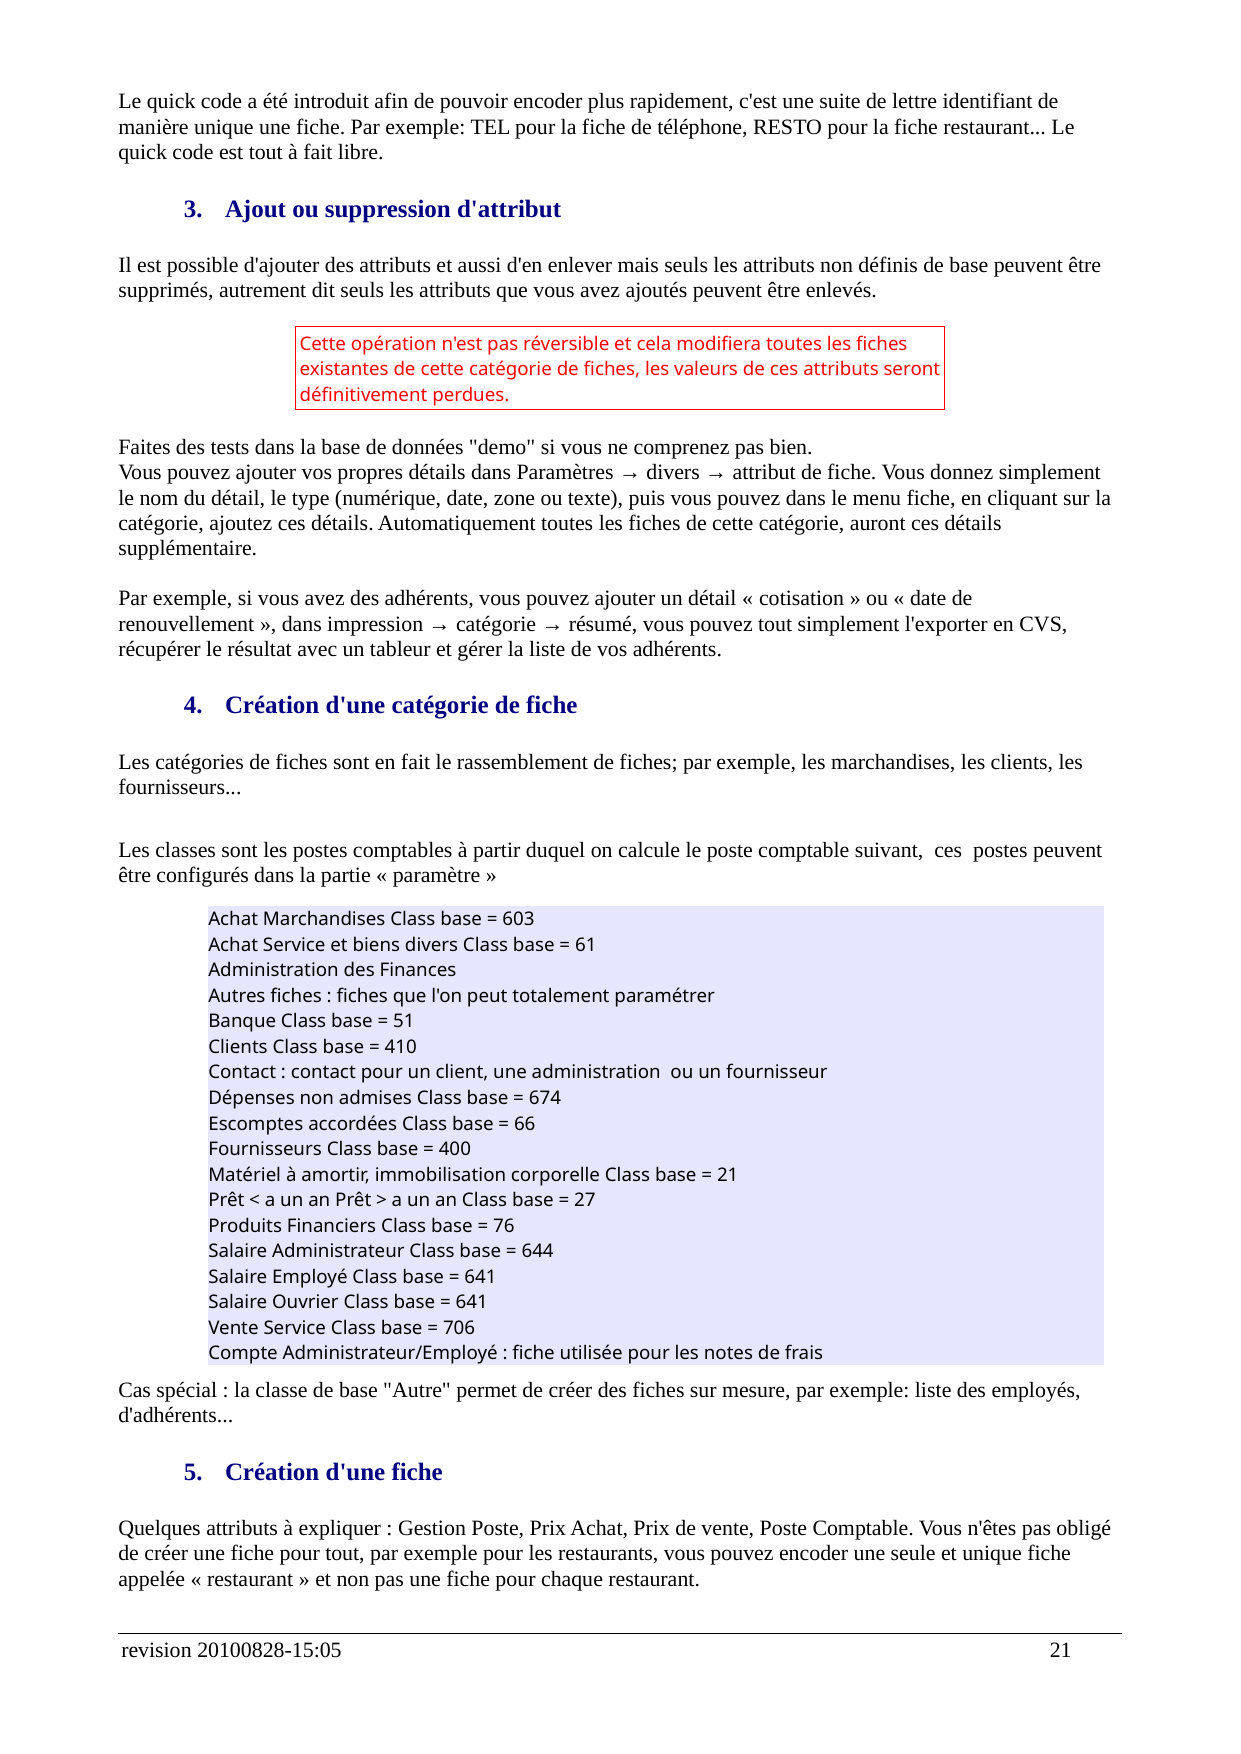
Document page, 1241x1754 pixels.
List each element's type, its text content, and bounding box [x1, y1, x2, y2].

subtitle Création d'une catégorie de fiche [177, 690, 1122, 719]
subtitle Ajout ou suppression d'attribut [177, 194, 1122, 222]
text Par exemple, si vous avez des adhérents, vous pouvez ajouter un détail « cotisation » ou « date de renouvellement », dans impression → catégorie → résumé, vous pouvez tout simplement l'exporter en CVS, récupérer le résultat avec un tableur et gérer la liste de vos adhérents. [118, 585, 1122, 661]
text Les classes sont les postes comptables à partir duquel on calcule le poste comptable suivant, ces postes peuvent être configurés dans la partie « paramètre » [118, 837, 1122, 887]
text Les catégories de fiches sont en fait le rassemblement de fiches; par exemple, les marchandises, les clients, les fournisseurs... [118, 749, 1122, 799]
subtitle Création d'une fiche [177, 1457, 1122, 1486]
text Achat Marchandises Class base = 603 Achat Service et biens divers Class base = 61 Administration des Finances Autres fiches : fiches que l'on peut totalement paramétrer Banque Class base = 51 Clients Class base = 410 Contact : contact pour un client, une administration ou un fournisseur Dépenses non admises Class base = 674 Escomptes accordées Class base = 66 Fournisseurs Class base = 400 Matériel à amortir, immobilisation corporelle Class base = 21 Prêt < a un an Prêt > a un an Class base = 27 Produits Financiers Class base = 76 Salaire Administrateur Class base = 644 Salaire Employé Class base = 641 Salaire Ouvrier Class base = 641 Vente Service Class base = 706 Compte Administrateur/Employé : fiche utilisée pour les notes de frais [208, 906, 1104, 1365]
text Il est possible d'ajouter des attributs et aussi d'en enlever mais seuls les attributs non définis de base peuvent être supprimés, autrement dit seuls les attributs que vous avez ajoutés peuvent être enlevés. [118, 252, 1122, 302]
text Faites des tests dans la base de données "demo" si vous ne comprenez pas bien. [118, 434, 1122, 459]
text Cas spécial : la classe de base "Autre" permet de créer des fiches sur mesure, par exemple: liste des employés, d'adhérents... [118, 1377, 1122, 1427]
text Quelques attributs à expliquer : Gestion Poste, Prix Achat, Prix de vente, Poste Comptable. Vous n'êtes pas obligé de créer une fiche pour tout, par exemple pour les restaurants, vous pouvez encoder une seule et unique fiche appelée « restaurant » et non pas une fiche pour chaque restaurant. [118, 1515, 1122, 1591]
text Vous pouvez ajouter vos propres détails dans Paramètres → divers → attribut de fiche. Vous donnez simplement le nom du détail, le type (numérique, date, zone ou texte), puis vous pouvez dans le menu fiche, en cliquant sur la catégorie, ajoutez ces détails. Automatiquement toutes les fiches de cette catégorie, auront ces détails supplémentaire. [118, 459, 1122, 560]
text Cette opération n'est pas réversible et cela modifiera toutes les fiches existantes de cette catégorie de fiches, les valeurs de ces attributs seront définitivement perdues. [296, 327, 944, 409]
text Le quick code a été introduit afin de pouvoir encoder plus rapidement, c'est une suite de lettre identifiant de manière unique une fiche. Par exemple: TEL pour la fiche de téléphone, RESTO pour la fiche restaurant... Le quick code est tout à fait libre. [118, 88, 1122, 164]
